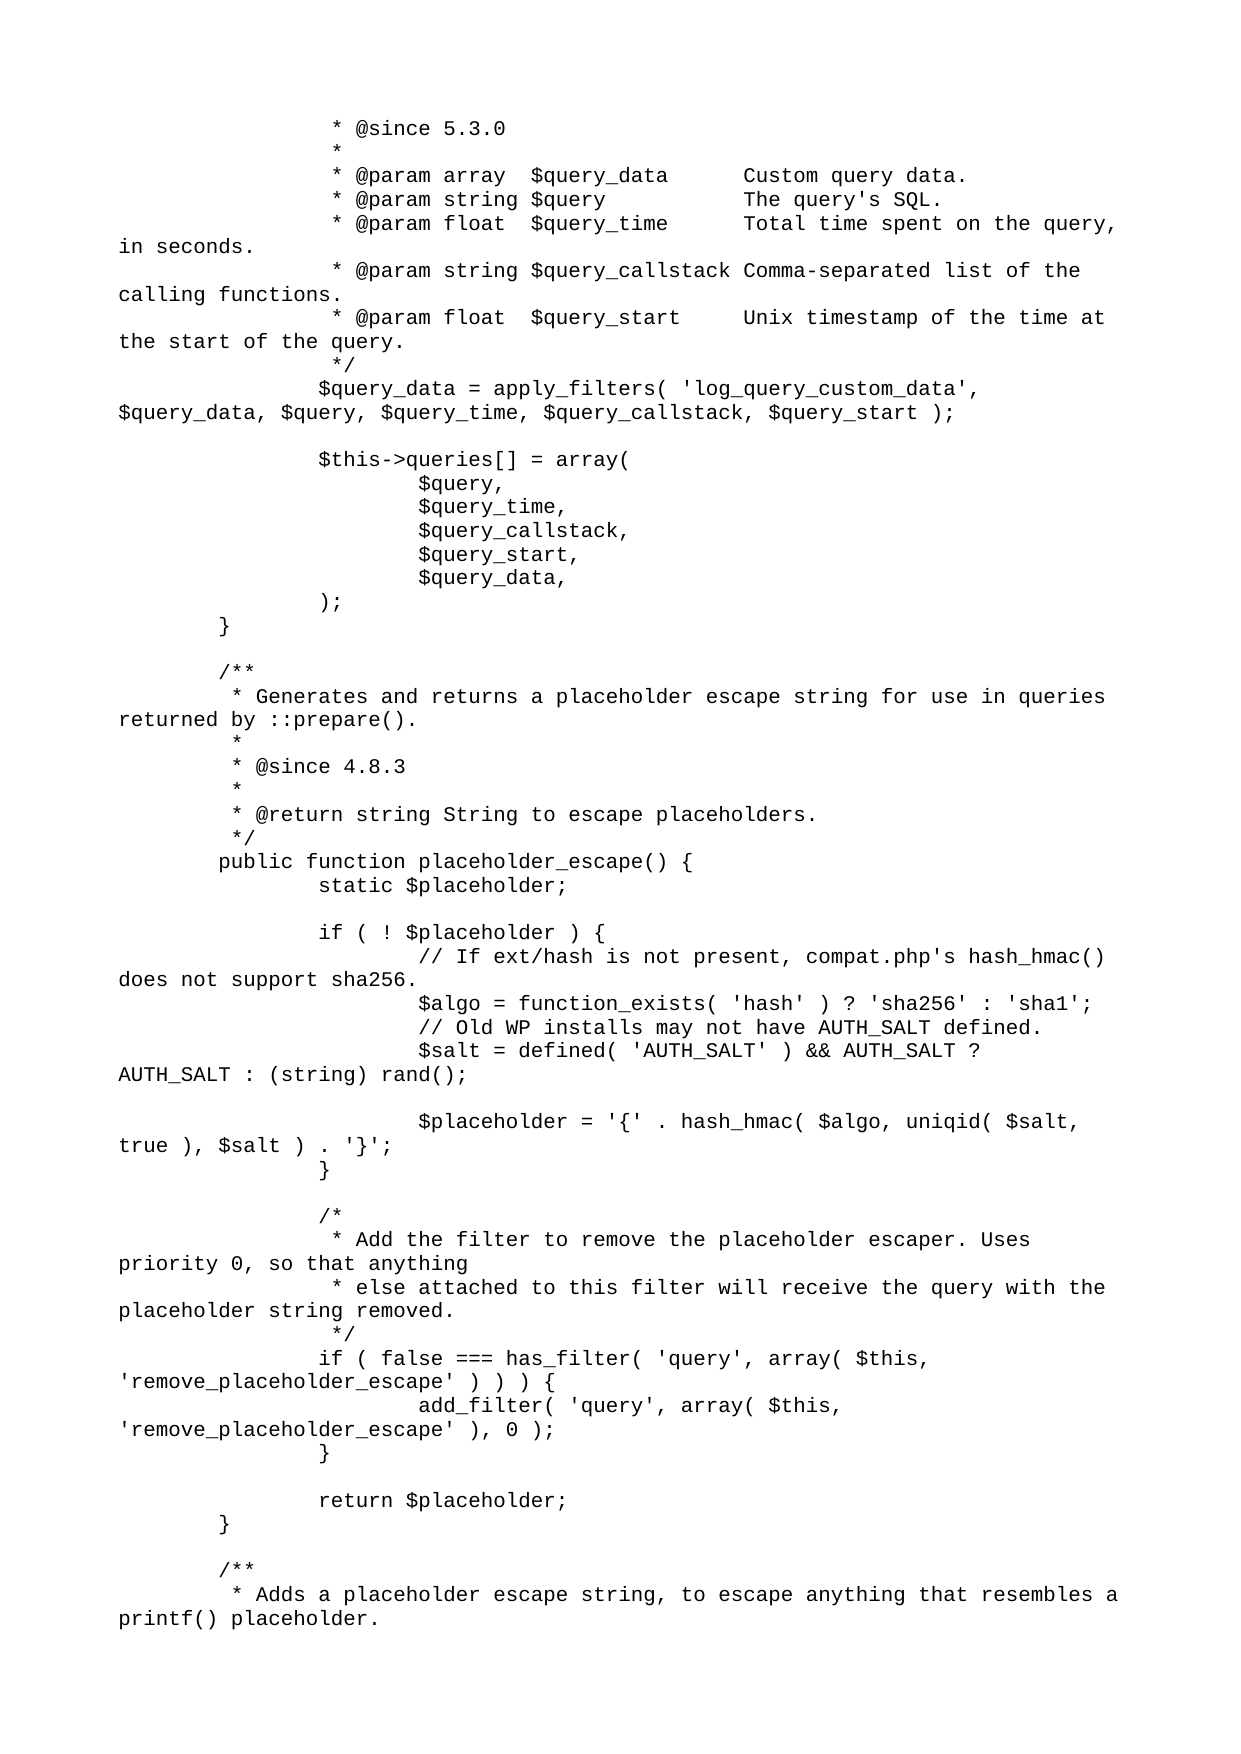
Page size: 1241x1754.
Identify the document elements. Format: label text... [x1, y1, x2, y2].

text public function placeholder_escape() { [118, 851, 1122, 875]
text if ( ! $placeholder ) { [118, 922, 1122, 946]
text * @param float $query_time Total time spent on the query, in seconds. [118, 213, 1122, 260]
text * @param string $query_callstack Comma-separated list of the calling functions. [118, 260, 1122, 307]
text * @return string String to escape placeholders. [118, 804, 1122, 827]
text * [118, 780, 1122, 804]
text * Adds a placeholder escape string, to escape anything that resembles a printf() placeholder. [118, 1584, 1122, 1631]
text * @since 4.8.3 [118, 757, 1122, 780]
text $placeholder = '{' . hash_hmac( $algo, uniqid( $salt, true ), $salt ) . '}'; [118, 1111, 1122, 1158]
text * @param string $query The query's SQL. [118, 189, 1122, 213]
text */ [118, 354, 1122, 378]
text */ [118, 1324, 1122, 1348]
text add_filter( 'query', array( $this, 'remove_placeholder_escape' ), 0 ); [118, 1395, 1122, 1442]
text } [118, 1158, 1122, 1182]
text /* [118, 1206, 1122, 1229]
text * @param float $query_start Unix timestamp of the time at the start of the query. [118, 307, 1122, 354]
text } [118, 615, 1122, 638]
text if ( false === has_filter( 'query', array( $this, 'remove_placeholder_escape' ) ) ) { [118, 1348, 1122, 1395]
text $salt = defined( 'AUTH_SALT' ) && AUTH_SALT ? AUTH_SALT : (string) rand(); [118, 1040, 1122, 1088]
text * Add the filter to remove the placeholder escaper. Uses priority 0, so that anything [118, 1229, 1122, 1277]
text // Old WP installs may not have AUTH_SALT defined. [118, 1017, 1122, 1040]
text /** [118, 662, 1122, 686]
text * [118, 733, 1122, 757]
text $query_data, [118, 567, 1122, 591]
text $query_callstack, [118, 520, 1122, 544]
text * Generates and returns a placeholder escape string for use in queries returned by ::prepare(). [118, 686, 1122, 733]
text ); [118, 591, 1122, 615]
text $algo = function_exists( 'hash' ) ? 'sha256' : 'sha1'; [118, 993, 1122, 1017]
text return $placeholder; [118, 1489, 1122, 1513]
text $query_time, [118, 496, 1122, 520]
text * @since 5.3.0 [118, 118, 1122, 142]
text */ [118, 827, 1122, 851]
text static $placeholder; [118, 875, 1122, 898]
text * @param array $query_data Custom query data. [118, 165, 1122, 189]
text $this->queries[] = array( [118, 449, 1122, 473]
text } [118, 1513, 1122, 1537]
text * [118, 142, 1122, 165]
text $query_start, [118, 544, 1122, 567]
text $query_data = apply_filters( 'log_query_custom_data', $query_data, $query, $query_time, $query_callstack, $query_start ); [118, 378, 1122, 426]
text } [118, 1442, 1122, 1466]
text /** [118, 1561, 1122, 1584]
text // If ext/hash is not present, compat.php's hash_hmac() does not support sha256. [118, 946, 1122, 993]
text * else attached to this filter will receive the query with the placeholder string removed. [118, 1277, 1122, 1324]
text $query, [118, 473, 1122, 496]
